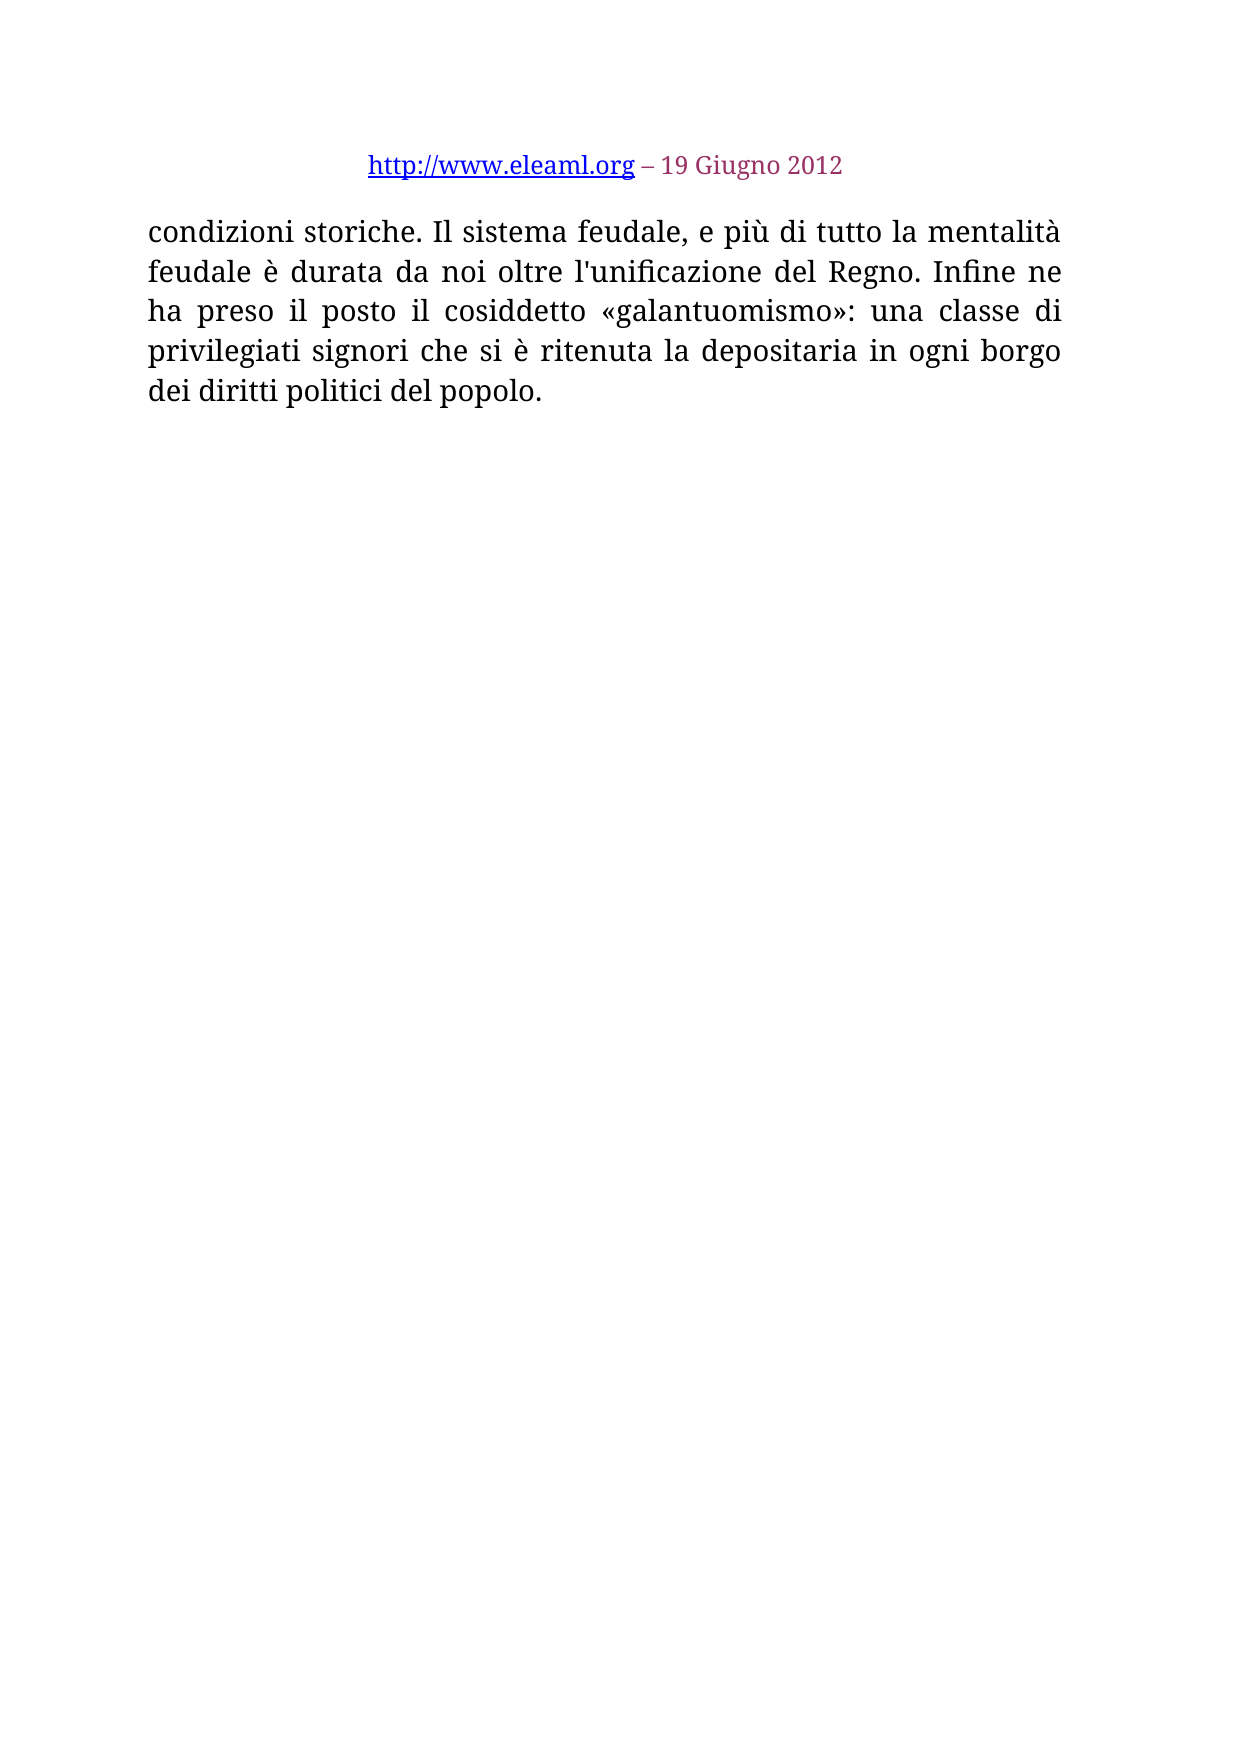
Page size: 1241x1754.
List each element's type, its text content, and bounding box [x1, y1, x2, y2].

text condizioni storiche. Il sistema feudale, e più di tutto la mentalità feudale è durata da noi oltre l'unificazione del Regno. Infine ne ha preso il posto il cosiddetto «galantuomismo»: una classe di privilegiati signori che si è ritenuta la depositaria in ogni borgo dei diritti politici del popolo. [148, 211, 1063, 409]
